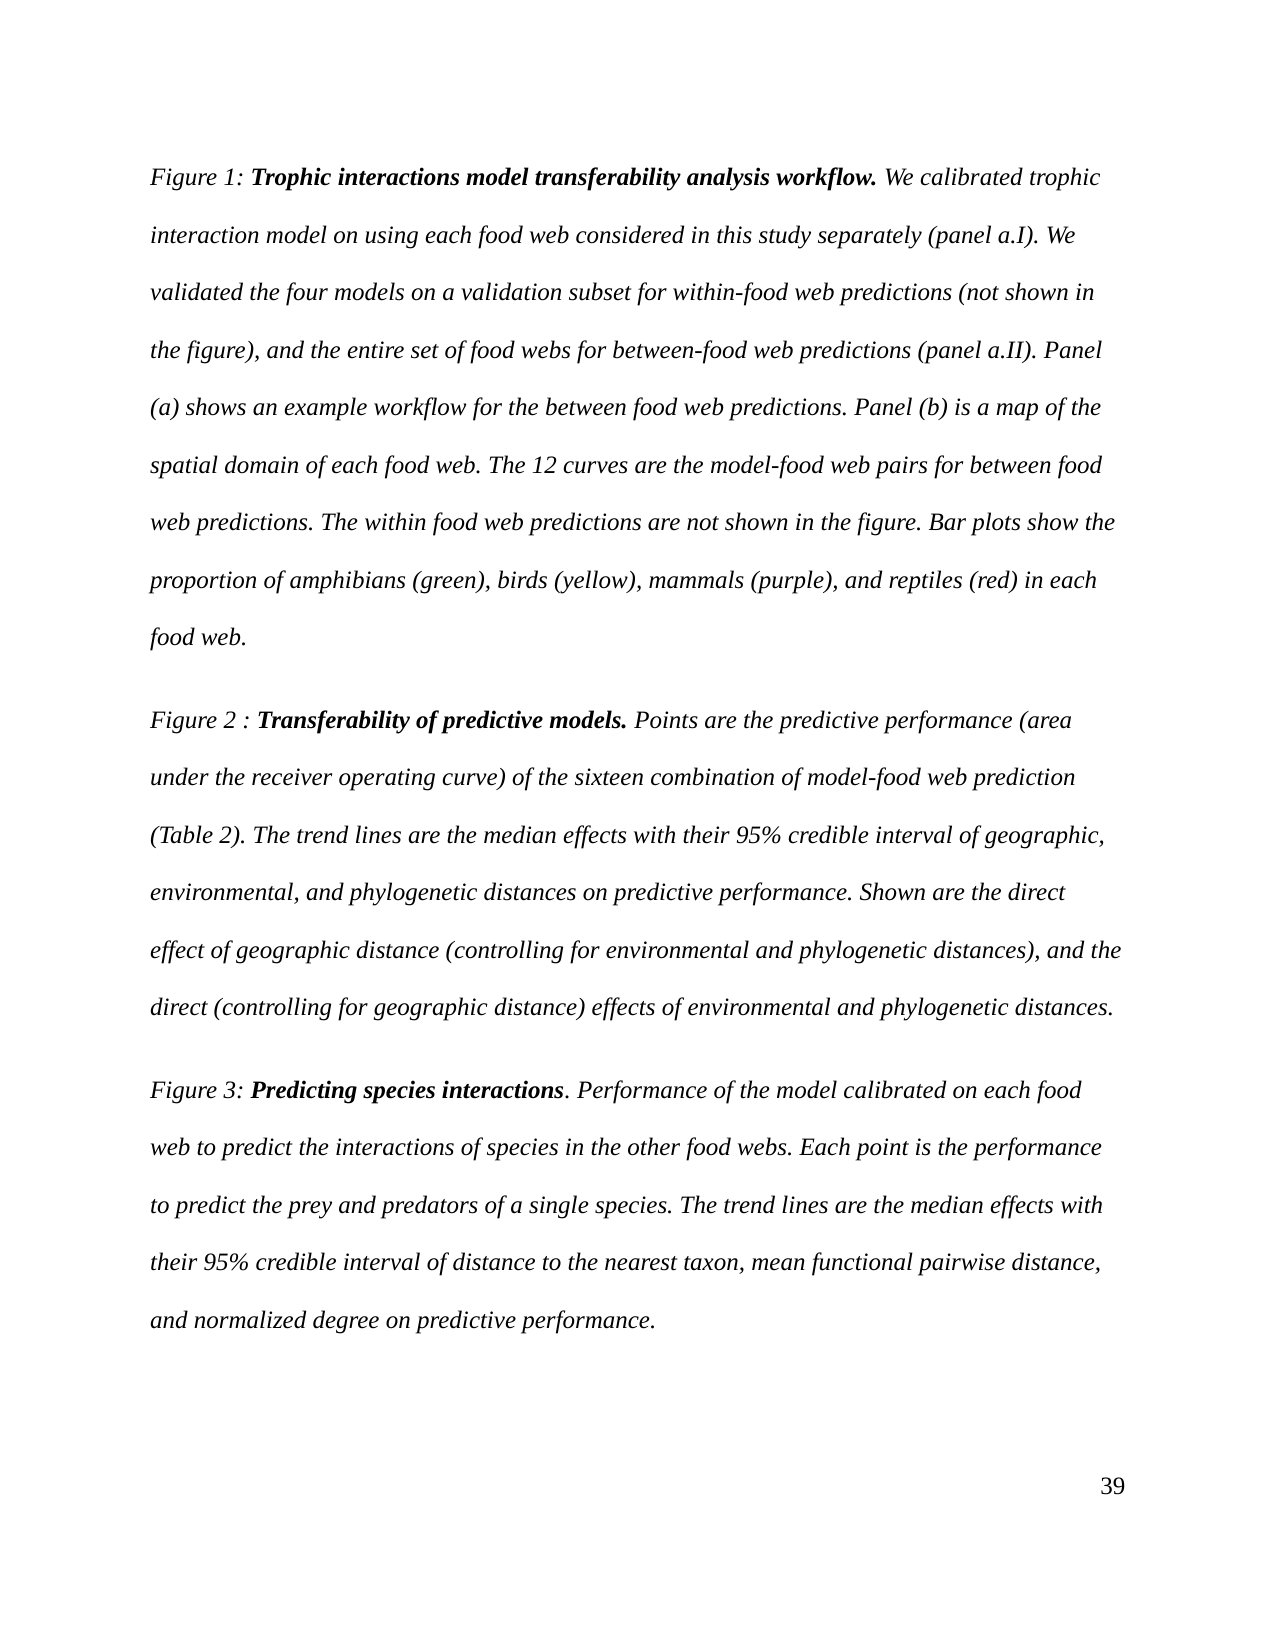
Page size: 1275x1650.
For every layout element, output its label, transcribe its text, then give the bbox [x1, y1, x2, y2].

text Figure 2 : Transferability of predictive models. Points are the predictive performance (area under the receiver operating curve) of the sixteen combination of model-food web prediction (Table 2). The trend lines are the median effects with their 95% credible interval of geographic, environmental, and phylogenetic distances on predictive performance. Shown are the direct effect of geographic distance (controlling for environmental and phylogenetic distances), and the direct (controlling for geographic distance) effects of environmental and phylogenetic distances. [150, 705, 1125, 1021]
text Figure 1: Trophic interactions model transferability analysis workflow. We calibrated trophic interaction model on using each food web considered in this study separately (panel a.I). We validated the four models on a validation subset for within-food web predictions (not shown in the figure), and the entire set of food webs for between-food web predictions (panel a.II). Panel (a) shows an example workflow for the between food web predictions. Panel (b) is a map of the spatial domain of each food web. The 12 curves are the model-food web pairs for between food web predictions. The within food web predictions are not shown in the figure. Bar plots show the proportion of amphibians (green), birds (yellow), mammals (purple), and reptiles (red) in each food web. [150, 162, 1125, 651]
text Figure 3: Predicting species interactions. Performance of the model calibrated on each food web to predict the interactions of species in the other food webs. Each point is the performance to predict the prey and predators of a single species. The trend lines are the median effects with their 95% credible interval of distance to the nearest taxon, mean functional pairwise distance, and normalized degree on predictive performance. [150, 1075, 1125, 1334]
